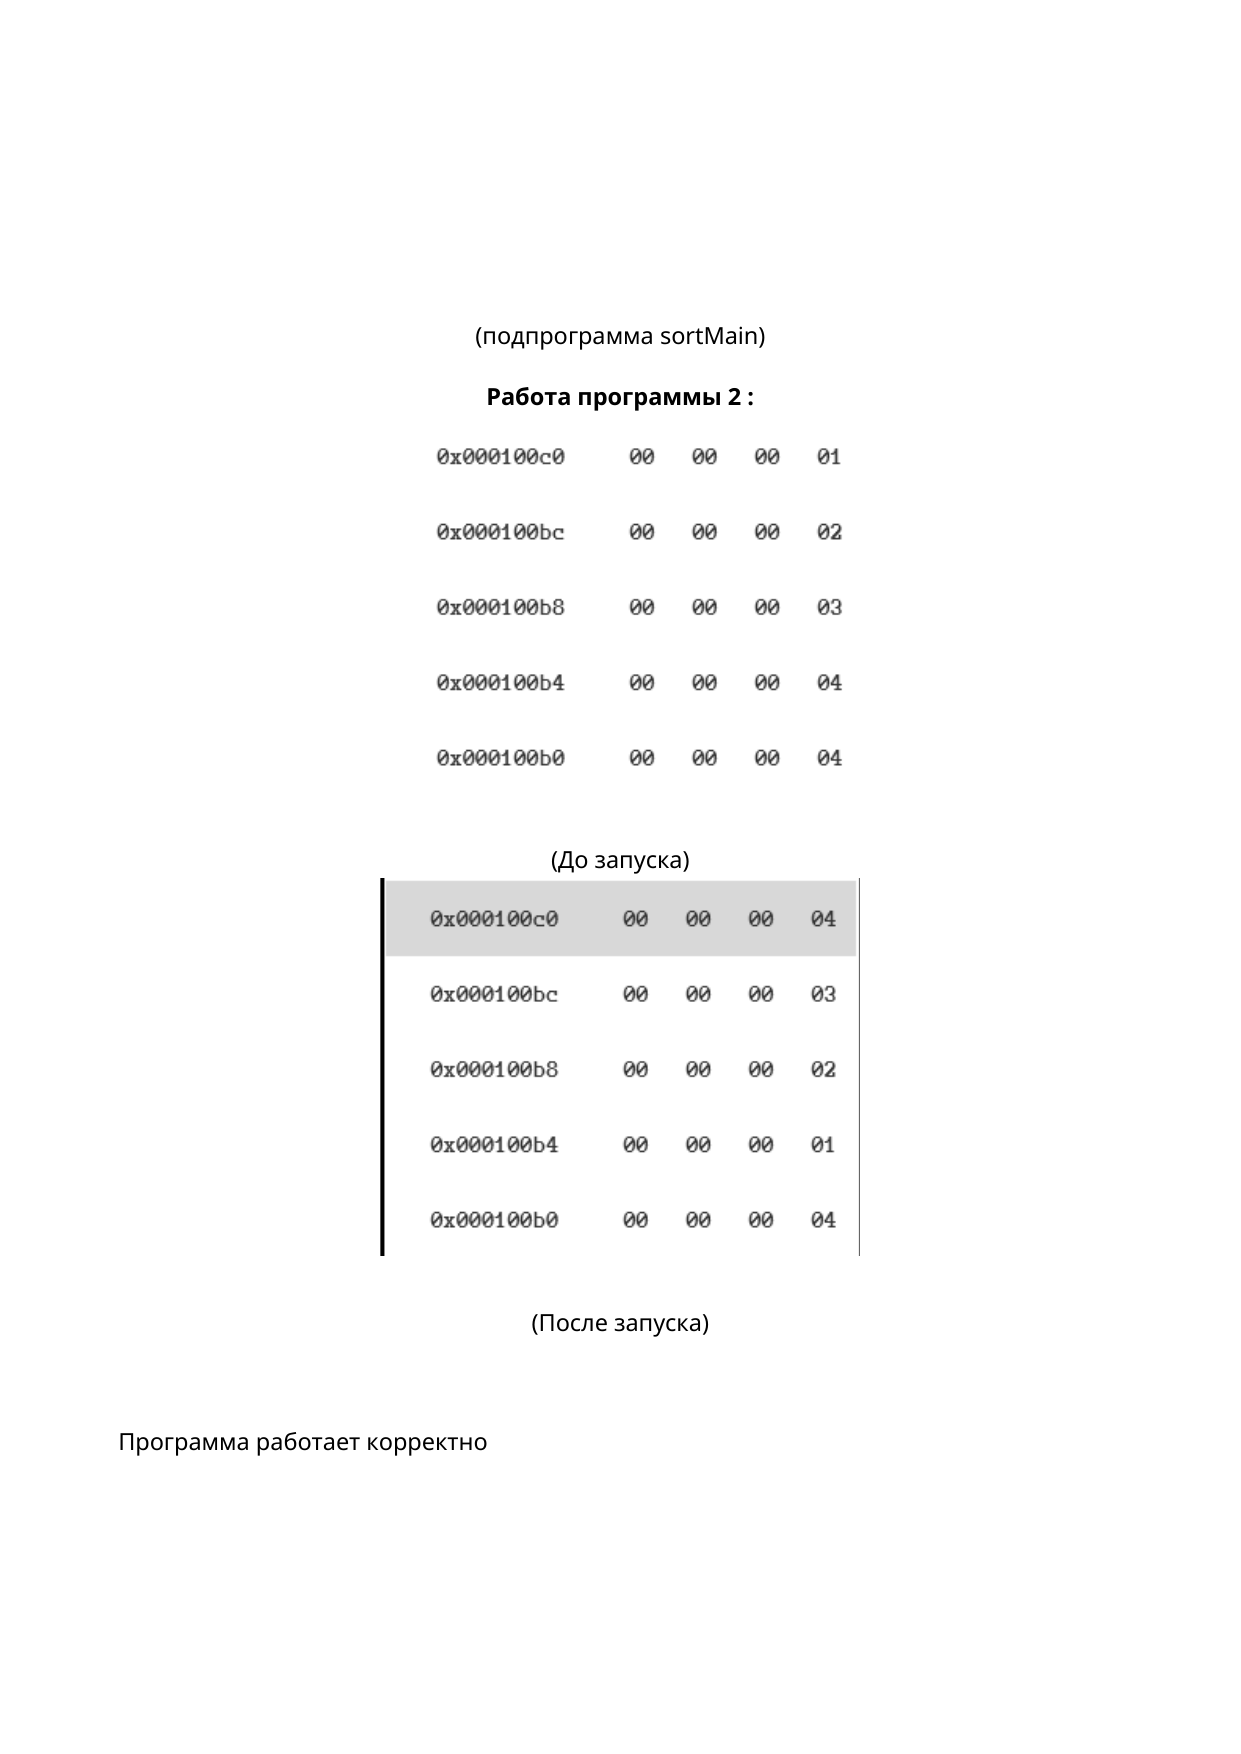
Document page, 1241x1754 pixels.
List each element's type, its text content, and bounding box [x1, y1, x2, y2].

text Работа программы 2 : [118, 380, 1122, 412]
picture [380, 878, 860, 1256]
text Программа работает корректно [118, 1425, 1122, 1457]
text (подпрограмма sortMain) [118, 319, 1122, 351]
text (После запуска) [118, 1307, 1122, 1338]
text (До запуска) [118, 843, 1122, 875]
picture [399, 423, 864, 794]
